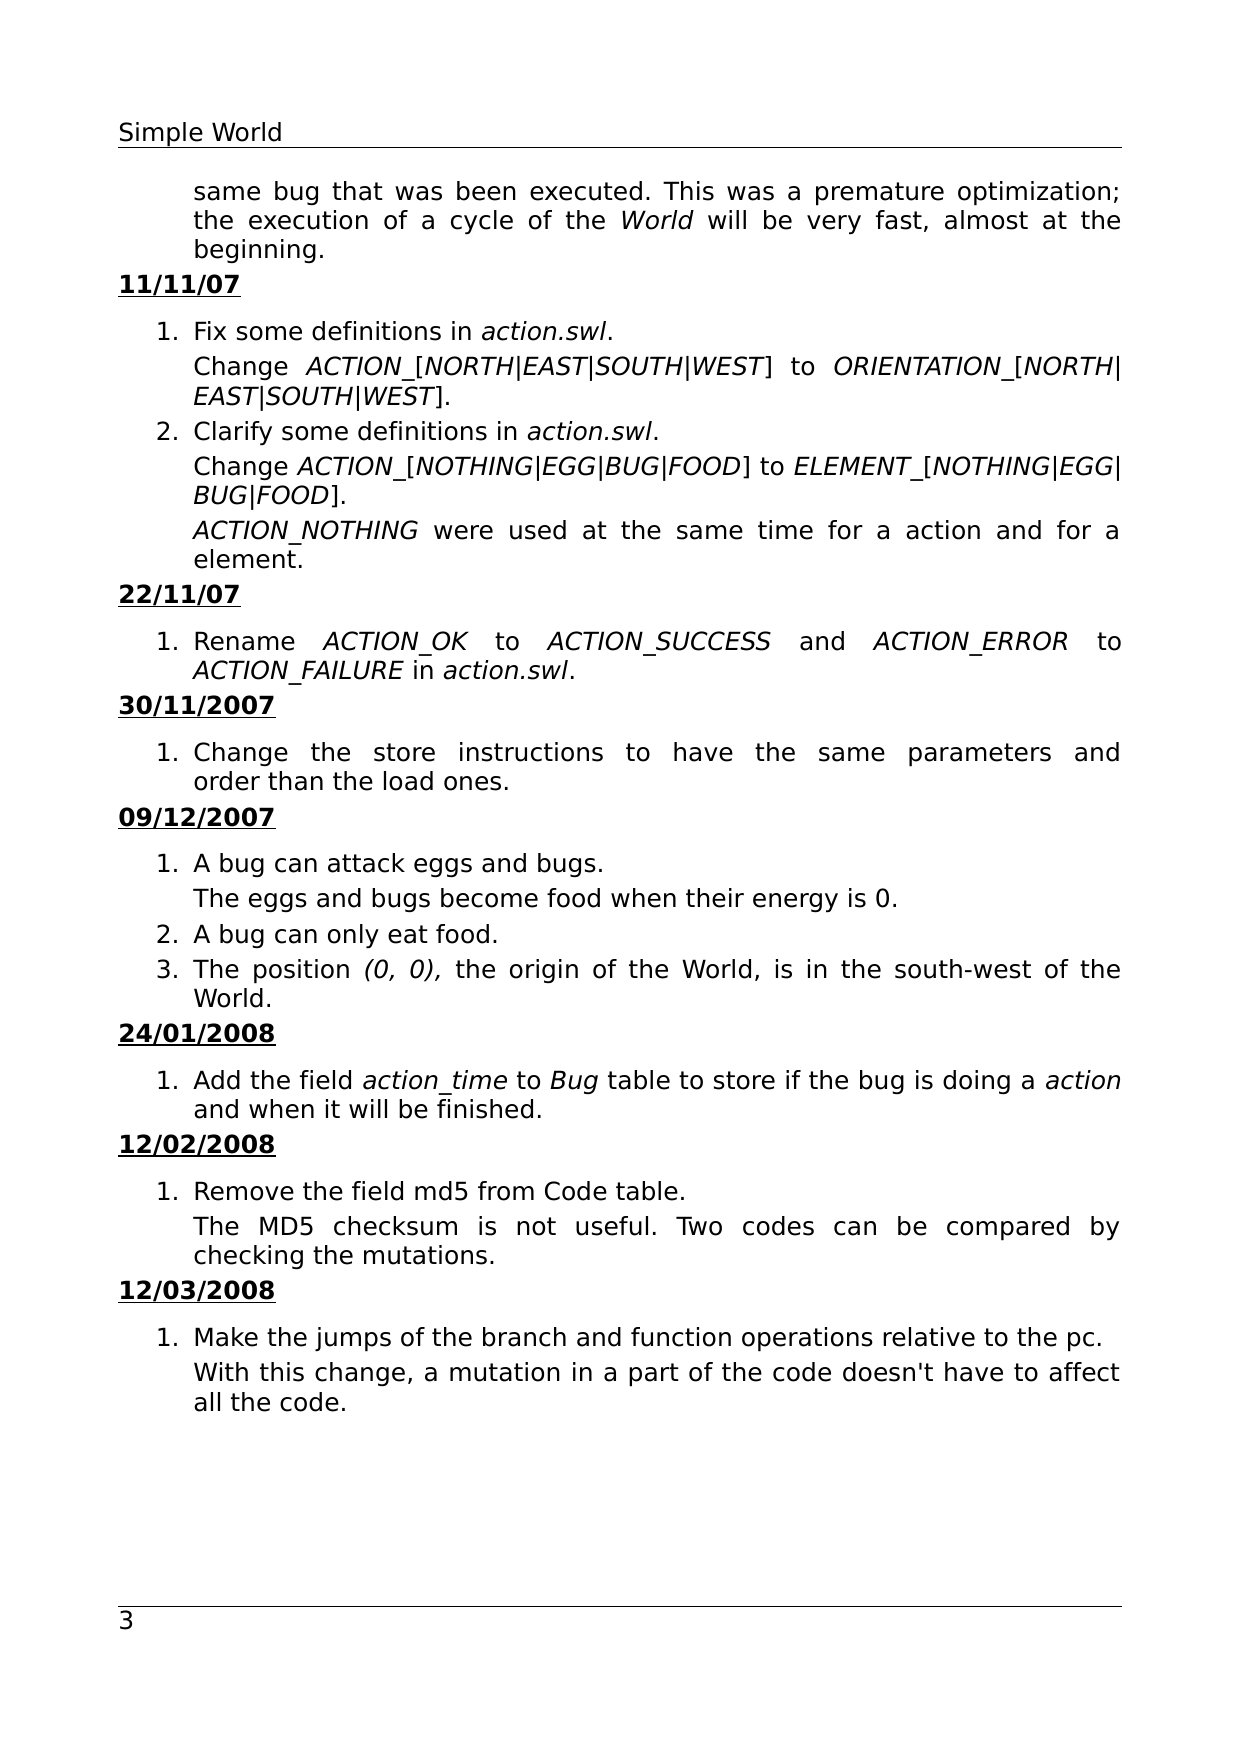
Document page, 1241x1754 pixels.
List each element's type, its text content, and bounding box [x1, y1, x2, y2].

title 12/03/2008 [118, 1277, 1122, 1306]
list Change ACTION_[NOTHING|EGG|BUG|FOOD] to ELEMENT_[NOTHING|EGG|BUG|FOOD]. [156, 452, 1122, 510]
list The position (0, 0), the origin of the World, is in the south-west of the World. [156, 955, 1122, 1013]
title 12/02/2008 [118, 1130, 1122, 1159]
title 30/11/2007 [118, 692, 1122, 721]
list The eggs and bugs become food when their energy is 0. [156, 885, 1122, 914]
list Add the field action_time to Bug table to store if the bug is doing a action and when it will be finished. [156, 1066, 1122, 1124]
list Clarify some definitions in action.swl. [156, 417, 1122, 446]
list A bug can attack eggs and bugs. [156, 849, 1122, 879]
list Change the store instructions to have the same parameters and order than the load ones. [156, 738, 1122, 797]
list same bug that was been executed. This was a premature optimization; the execution of a cycle of the World will be very fast, almost at the beginning. [156, 177, 1122, 264]
list The MD5 checksum is not useful. Two codes can be compared by checking the mutations. [156, 1212, 1122, 1271]
list ACTION_NOTHING were used at the same time for a action and for a element. [156, 516, 1122, 574]
list Rename ACTION_OK to ACTION_SUCCESS and ACTION_ERROR to ACTION_FAILURE in action.swl. [156, 627, 1122, 686]
list Make the jumps of the branch and function operations relative to the pc. [156, 1323, 1122, 1353]
title 09/12/2007 [118, 803, 1122, 832]
title 11/11/07 [118, 271, 1122, 300]
list Fix some definitions in action.swl. [156, 317, 1122, 347]
title 22/11/07 [118, 580, 1122, 609]
list Change ACTION_[NORTH|EAST|SOUTH|WEST] to ORIENTATION_[NORTH|EAST|SOUTH|WEST]. [156, 352, 1122, 411]
title 24/01/2008 [118, 1019, 1122, 1048]
list With this change, a mutation in a part of the code doesn't have to affect all the code. [156, 1358, 1122, 1417]
list A bug can only eat food. [156, 920, 1122, 949]
list Remove the field md5 from Code table. [156, 1177, 1122, 1206]
